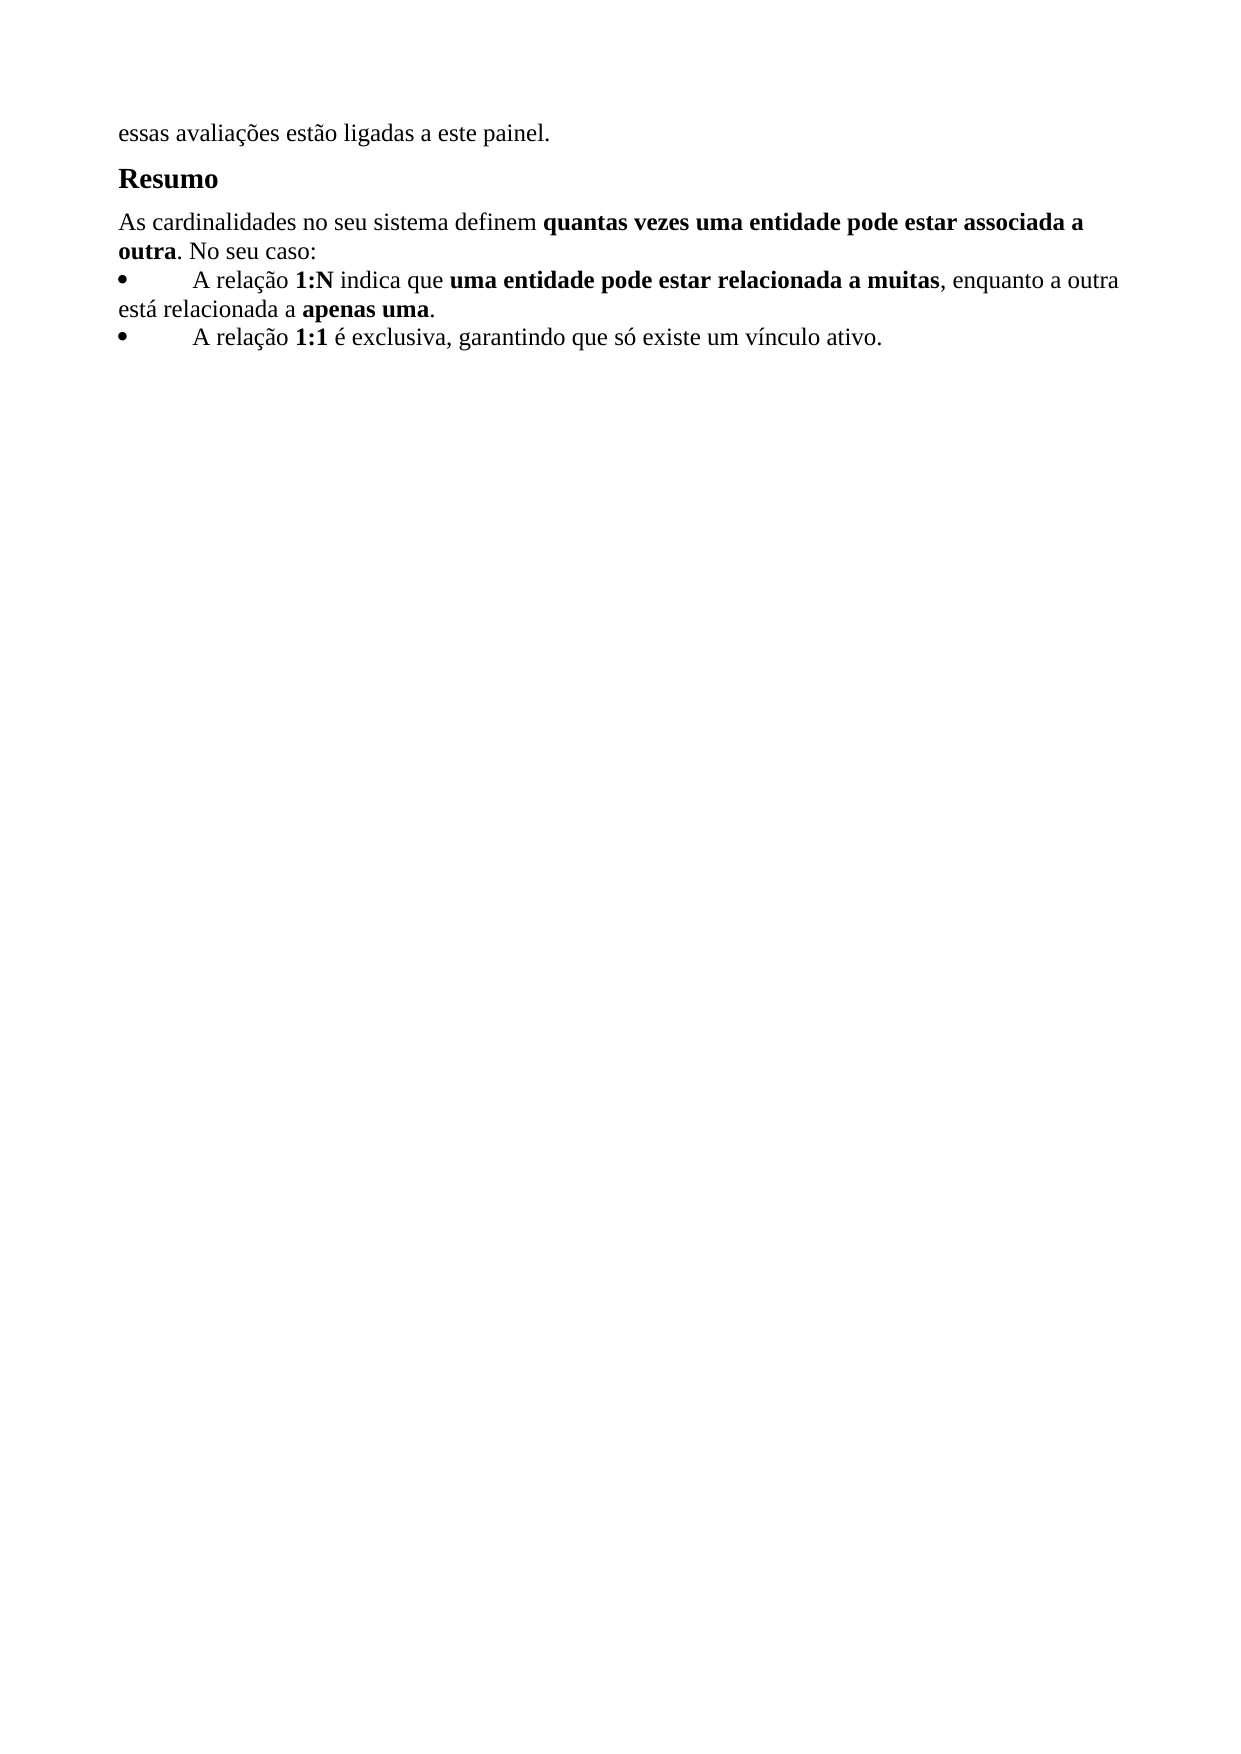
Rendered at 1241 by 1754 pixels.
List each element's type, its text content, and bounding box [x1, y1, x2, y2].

list A relação 1:N indica que uma entidade pode estar relacionada a muitas, enquanto a outra está relacionada a apenas uma. [118, 265, 1122, 322]
list A relação 1:1 é exclusiva, garantindo que só existe um vínculo ativo. [118, 322, 1122, 351]
text As cardinalidades no seu sistema definem quantas vezes uma entidade pode estar associada a outra. No seu caso: [118, 207, 1122, 265]
list essas avaliações estão ligadas a este painel. [118, 118, 1122, 147]
subtitle Resumo [118, 161, 1122, 195]
